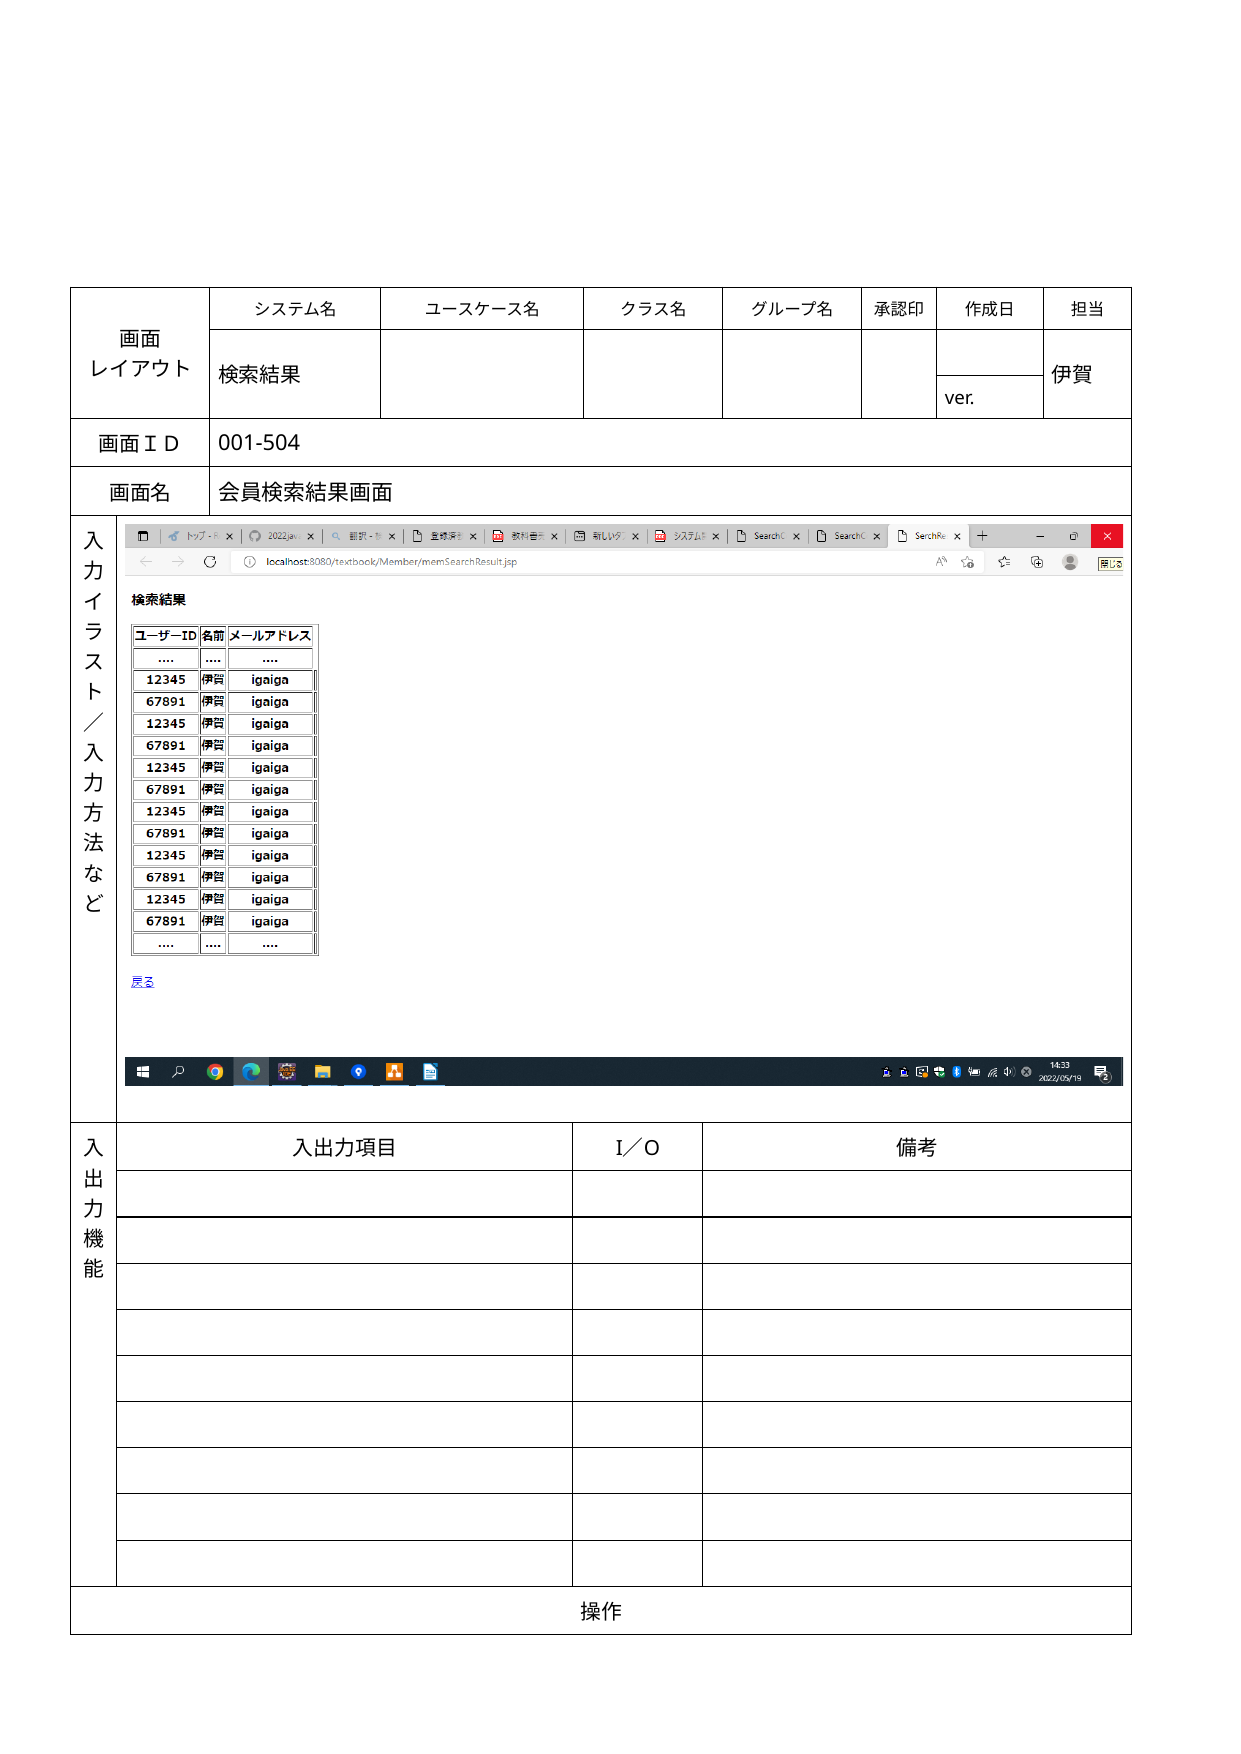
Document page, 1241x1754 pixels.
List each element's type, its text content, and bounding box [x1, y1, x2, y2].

table_cell 画面ＩＤ [71, 419, 209, 466]
table_header ユースケース名 [381, 288, 583, 328]
table_header グループ名 [723, 288, 861, 328]
table_header システム名 [210, 288, 380, 328]
table_cell [573, 1218, 702, 1263]
table_cell [703, 1448, 1131, 1493]
table_cell [381, 330, 583, 418]
table_cell [703, 1402, 1131, 1447]
table_cell [703, 1218, 1131, 1263]
table_cell 検索結果 [210, 330, 380, 418]
table_cell [117, 1310, 572, 1355]
table_cell [117, 1218, 572, 1263]
table_cell [703, 1541, 1131, 1586]
table_cell [573, 1171, 702, 1216]
table_cell [117, 1494, 572, 1539]
table_cell 会員検索結果画面 [210, 467, 1131, 515]
table_cell [117, 1356, 572, 1401]
table_cell ver. [937, 376, 1043, 418]
table_cell 入出力項目 [117, 1123, 572, 1170]
table_header 承認印 [862, 288, 936, 328]
table_header 画面 レイアウト [71, 288, 209, 418]
table_cell [573, 1356, 702, 1401]
table_cell 伊賀 [1044, 330, 1131, 418]
table_cell [573, 1264, 702, 1309]
picture [125, 524, 1124, 1086]
table_cell 入力イラスト／入力方法など [71, 516, 116, 1122]
table_cell 入出力機能 [71, 1123, 116, 1586]
table_cell [117, 1264, 572, 1309]
table_cell [117, 1541, 572, 1586]
table_cell [862, 330, 936, 418]
table_cell [117, 516, 1131, 1122]
table_cell [937, 330, 1043, 374]
table_cell [573, 1448, 702, 1493]
table_cell [703, 1171, 1131, 1216]
table_cell 画面名 [71, 467, 209, 515]
table_cell [117, 1171, 572, 1216]
table_cell [117, 1448, 572, 1493]
table_cell [573, 1402, 702, 1447]
table_cell I／O [573, 1123, 702, 1170]
table_cell [703, 1310, 1131, 1355]
table_cell [703, 1494, 1131, 1539]
table_cell 001-504 [210, 419, 1131, 466]
table_cell 備考 [703, 1123, 1131, 1170]
table_cell [723, 330, 861, 418]
table_cell 操作 [71, 1587, 1131, 1633]
table_cell [117, 1402, 572, 1447]
table_cell [584, 330, 722, 418]
table_cell [703, 1356, 1131, 1401]
table_cell [573, 1494, 702, 1539]
table_header 作成日 [937, 288, 1043, 328]
table_cell [573, 1310, 702, 1355]
table_header 担当 [1044, 288, 1131, 328]
table_cell [573, 1541, 702, 1586]
table_cell [703, 1264, 1131, 1309]
table_header クラス名 [584, 288, 722, 328]
